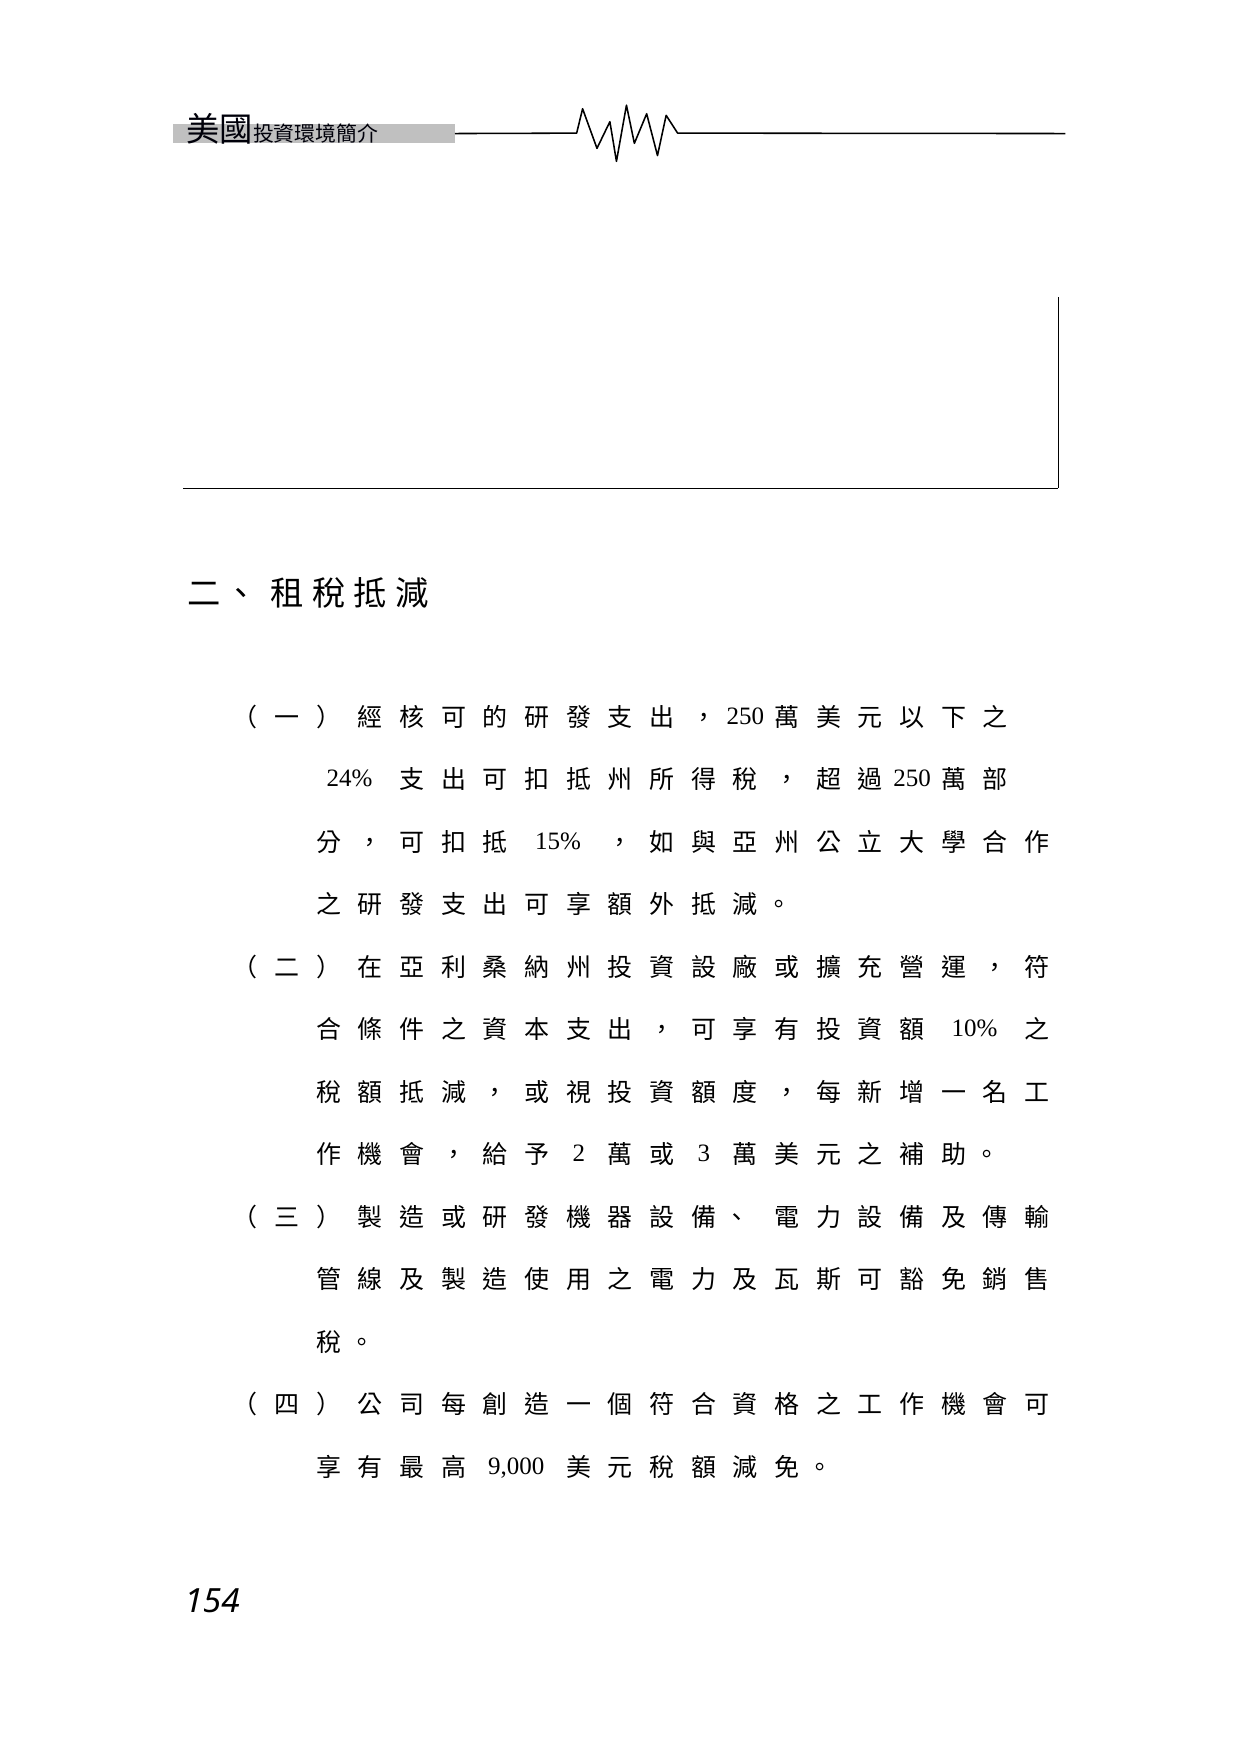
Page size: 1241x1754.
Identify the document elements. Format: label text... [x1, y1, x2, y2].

text （三）製造或研發機器設備、電力設備及傳輸管線及製造使用之電力及瓦斯可豁免銷售稅。 [207, 1174, 1058, 1361]
text 二、租稅抵減 [183, 549, 1058, 611]
text （一）經核可的研發支出，250萬美元以下之24%支出可扣抵州所得稅，超過250萬部分，可扣抵15%，如與亞州公立大學合作之研發支出可享額外抵減。 [207, 674, 1058, 924]
text （二）在亞利桑納州投資設廠或擴充營運，符合條件之資本支出，可享有投資額10%之稅額抵減，或視投資額度，每新增一名工作機會，給予2萬或3萬美元之補助。 [207, 924, 1058, 1174]
text （四）公司每創造一個符合資格之工作機會可享有最高9,000美元稅額減免。 [207, 1361, 1058, 1486]
